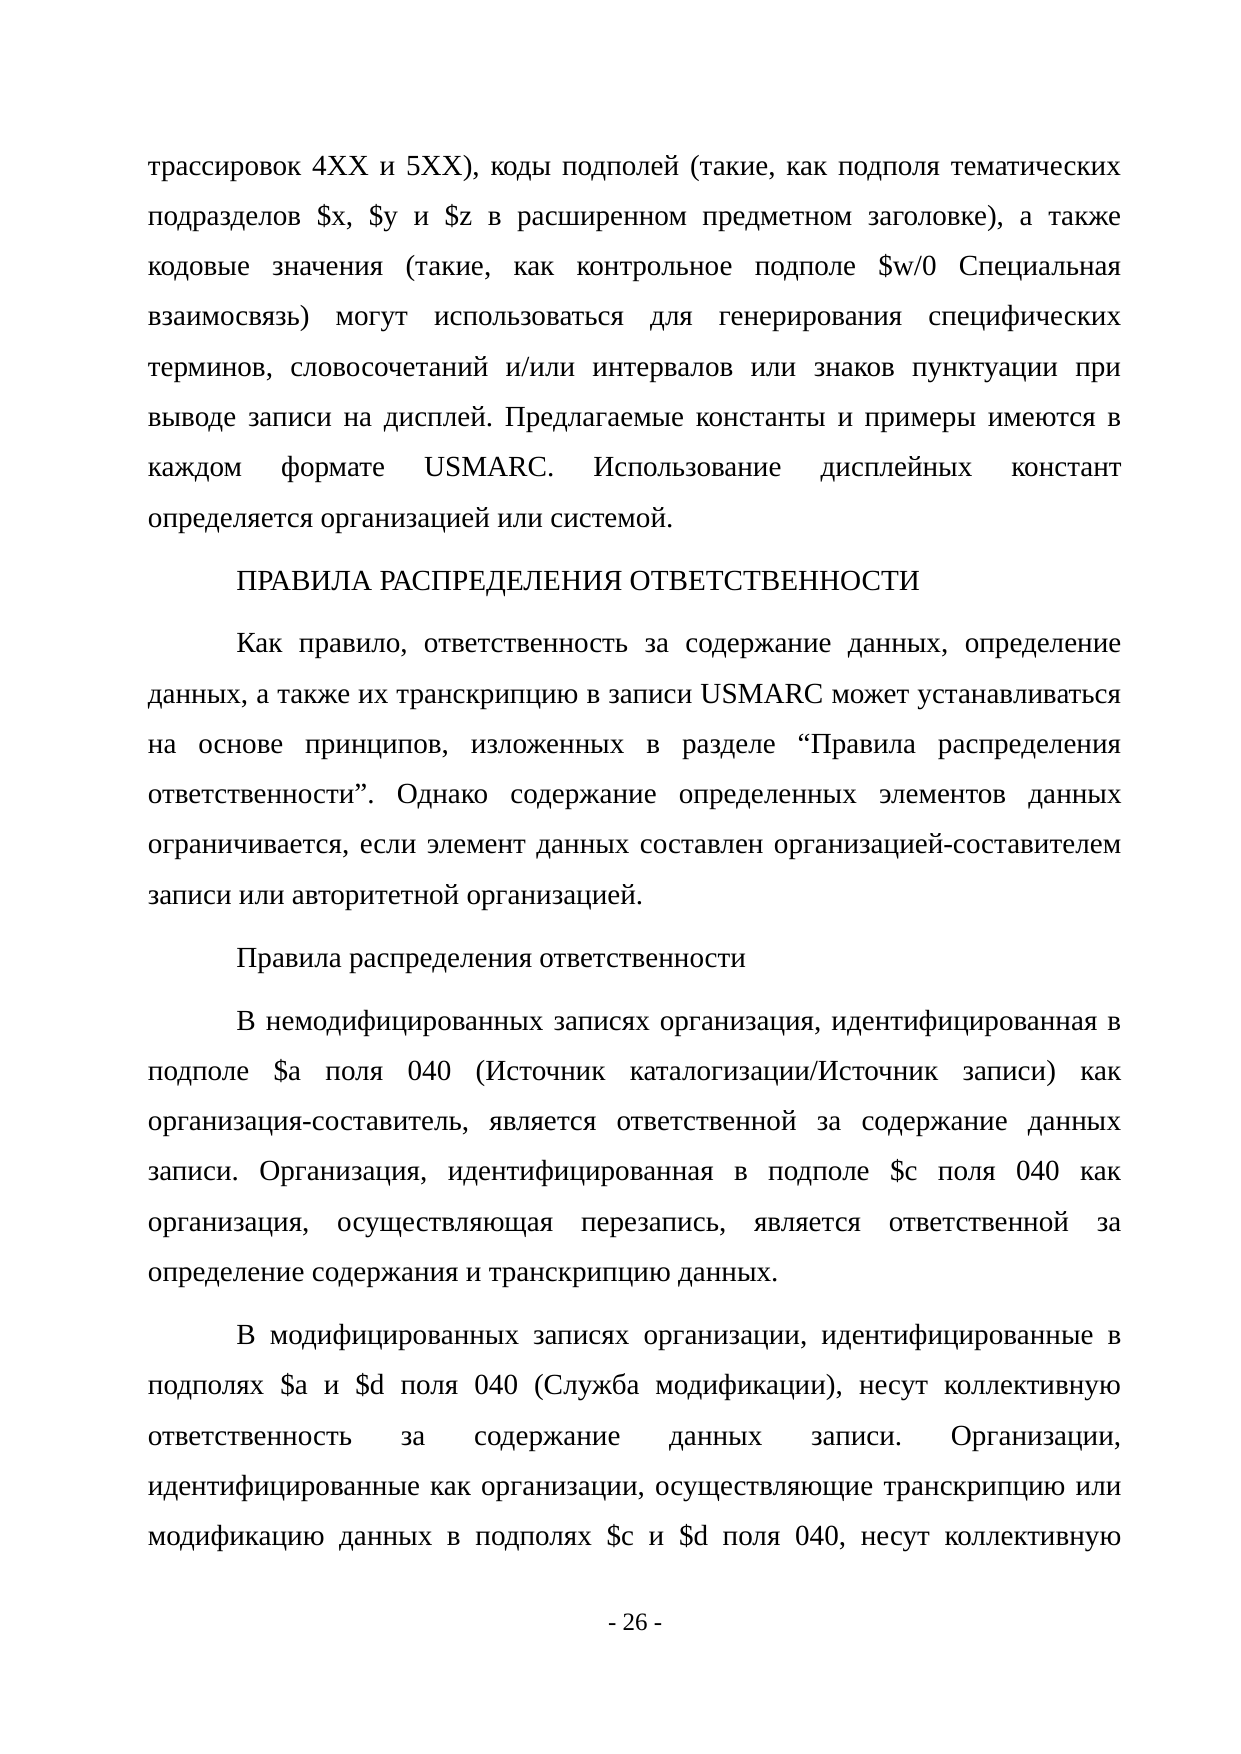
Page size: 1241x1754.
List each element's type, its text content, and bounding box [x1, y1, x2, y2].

text В модифицированных записях организации, идентифицированные в подполях $a и $d поля 040 (Служба модификации), несут коллективную ответственность за содержание данных записи. Организации, идентифицированные как организации, осуществляющие транскрипцию или модификацию данных в подполях $c и $d поля 040, несут коллективную [148, 1317, 1122, 1552]
text трассировок 4ХХ и 5ХХ), коды подполей (такие, как подполя тематических подразделов $x, $y и $z в расширенном предметном заголовке), а также кодовые значения (такие, как контрольное подполе $w/0 Специальная взаимосвязь) могут использоваться для генерирования специфических терминов, словосочетаний и/или интервалов или знаков пунктуации при выводе записи на дисплей. Предлагаемые константы и примеры имеются в каждом формате USMARC. Использование дисплейных констант определяется организацией или системой. [148, 148, 1122, 533]
text Правила распределения ответственности [148, 940, 1122, 973]
text В немодифицированных записях организация, идентифицированная в подполе $a поля 040 (Источник каталогизации/Источник записи) как организация-составитель, является ответственной за содержание данных записи. Организация, идентифицированная в подполе $c поля 040 как организация, осуществляющая перезапись, является ответственной за определение содержания и транскрипцию данных. [148, 1003, 1122, 1288]
text Как правило, ответственность за содержание данных, определение данных, а также их транскрипцию в записи USMARC может устанавливаться на основе принципов, изложенных в разделе “Правила распределения ответственности”. Однако содержание определенных элементов данных ограничивается, если элемент данных составлен организацией-составителем записи или авторитетной организацией. [148, 625, 1122, 911]
text ПРАВИЛА РАСПРЕДЕЛЕНИЯ ОТВЕТСТВЕННОСТИ [148, 563, 1122, 596]
